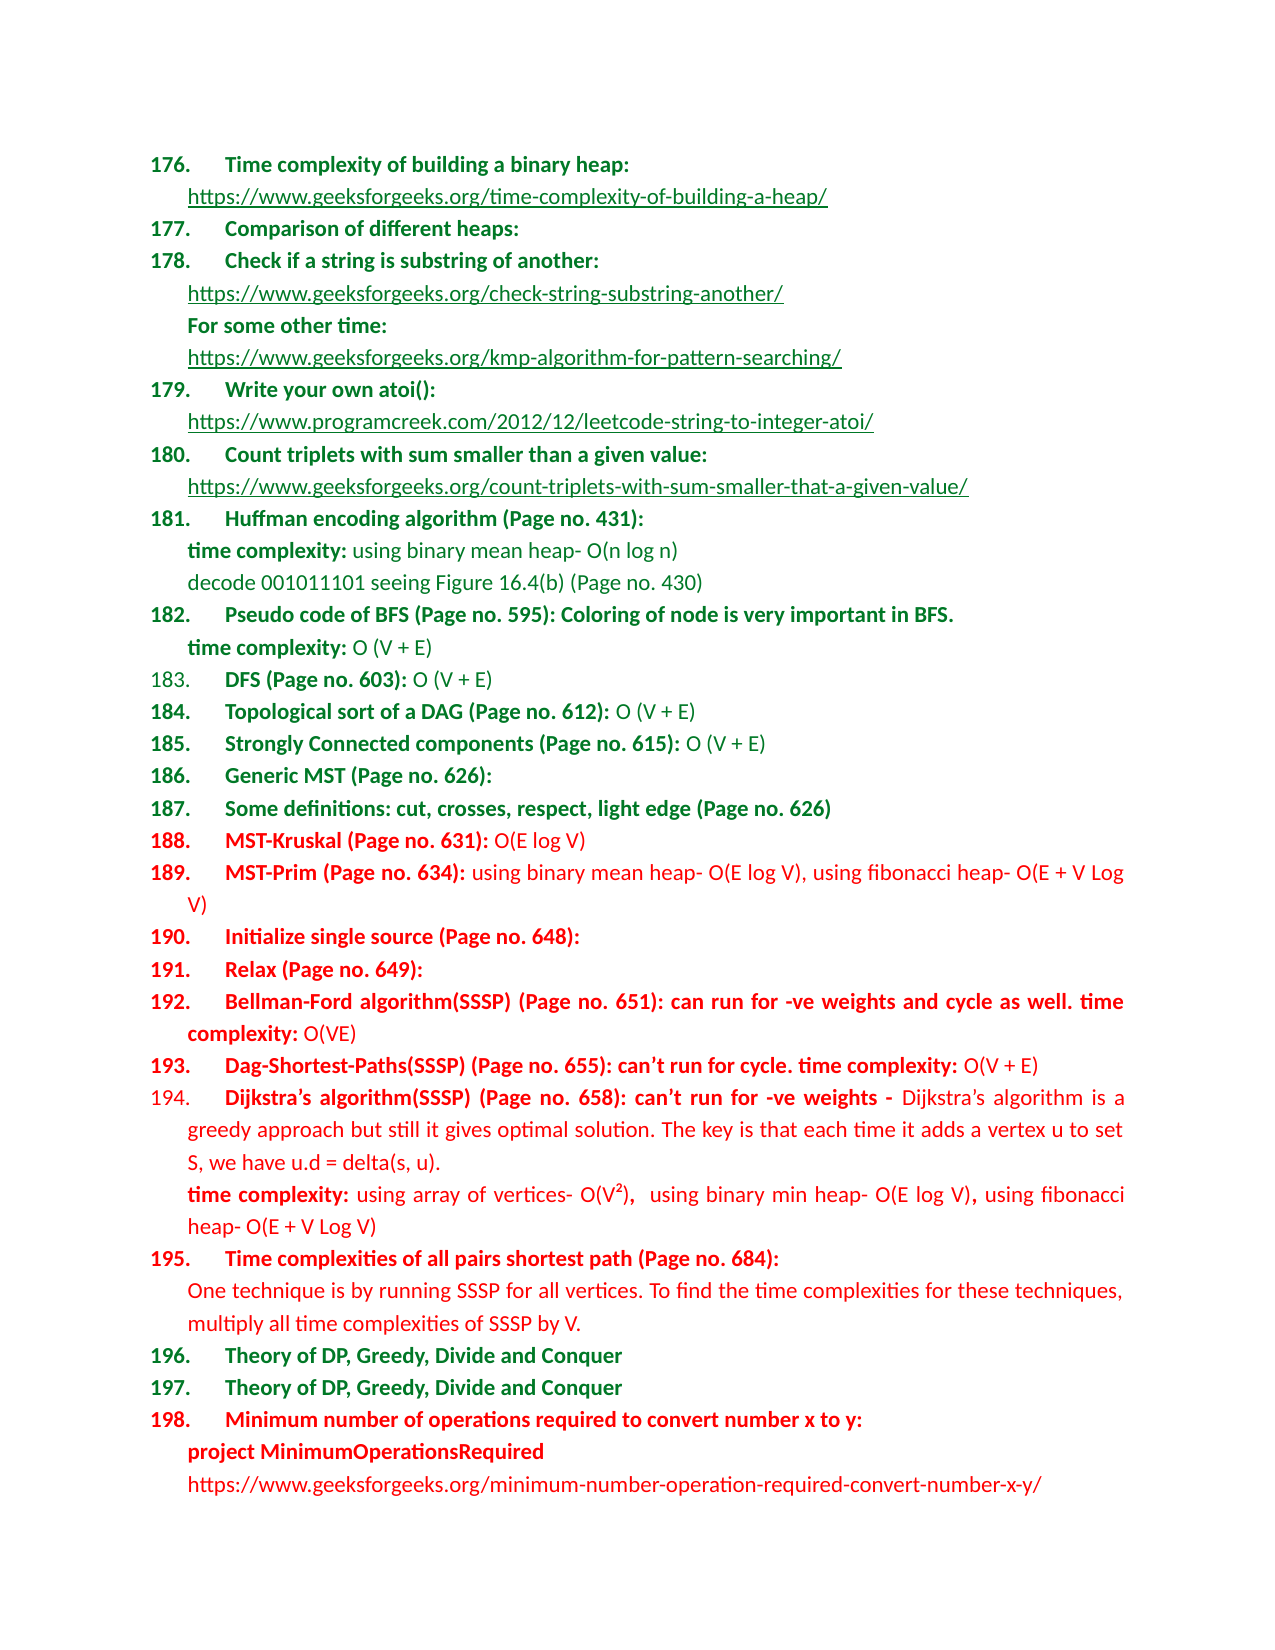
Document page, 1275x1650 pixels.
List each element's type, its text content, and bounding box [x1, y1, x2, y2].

list Dag-Shortest-Paths(SSSP) (Page no. 655): can’t run for cycle. time complexity: O(V + E) [150, 1051, 1125, 1079]
list time complexity: using array of vertices- O(V2), using binary min heap- O(E log V), using fibonacci heap- O(E + V Log V) [150, 1180, 1125, 1240]
list https://www.programcreek.com/2012/12/leetcode-string-to-integer-atoi/ [150, 407, 1125, 436]
list MST-Kruskal (Page no. 631): O(E log V) [150, 826, 1125, 854]
list Bellman-Ford algorithm(SSSP) (Page no. 651): can run for -ve weights and cycle as well. time complexity: O(VE) [150, 987, 1125, 1047]
list MST-Prim (Page no. 634): using binary mean heap- O(E log V), using fibonacci heap- O(E + V Log V) [150, 858, 1125, 918]
list Dijkstra’s algorithm(SSSP) (Page no. 658): can’t run for -ve weights - Dijkstra’s algorithm is a greedy approach but still it gives optimal solution. The key is that each time it adds a vertex u to set S, we have u.d = delta(s, u). [150, 1083, 1125, 1176]
list Pseudo code of BFS (Page no. 595): Coloring of node is very important in BFS. [150, 601, 1125, 629]
list Relax (Page no. 649): [150, 955, 1125, 983]
list Minimum number of operations required to convert number x to y: [150, 1405, 1125, 1433]
list time complexity: O (V + E) [150, 633, 1125, 661]
list https://www.geeksforgeeks.org/kmp-algorithm-for-pattern-searching/ [150, 343, 1125, 371]
list Generic MST (Page no. 626): [150, 762, 1125, 789]
list Huffman encoding algorithm (Page no. 431): [150, 504, 1125, 532]
list DFS (Page no. 603): O (V + E) [150, 665, 1125, 693]
list Some definitions: cut, crosses, respect, light edge (Page no. 626) [150, 794, 1125, 822]
list Comparison of different heaps: [150, 214, 1125, 242]
list Initialize single source (Page no. 648): [150, 922, 1125, 951]
list For some other time: [150, 311, 1125, 339]
list Check if a string is substring of another: [150, 247, 1125, 274]
list One technique is by running SSSP for all vertices. To find the time complexities for these techniques, multiply all time complexities of SSSP by V. [150, 1277, 1125, 1337]
list Time complexities of all pairs shortest path (Page no. 684): [150, 1244, 1125, 1272]
list Write your own atoi(): [150, 375, 1125, 403]
list Count triplets with sum smaller than a given value: [150, 440, 1125, 468]
list https://www.geeksforgeeks.org/time-complexity-of-building-a-heap/ [150, 182, 1125, 210]
list https://www.geeksforgeeks.org/minimum-number-operation-required-convert-number-x-y/ [150, 1470, 1125, 1498]
list https://www.geeksforgeeks.org/check-string-substring-another/ [150, 279, 1125, 307]
list project MinimumOperationsRequired [150, 1437, 1125, 1466]
list Theory of DP, Greedy, Divide and Conquer [150, 1341, 1125, 1369]
list time complexity: using binary mean heap- O(n log n) [150, 536, 1125, 564]
list Topological sort of a DAG (Page no. 612): O (V + E) [150, 697, 1125, 725]
list https://www.geeksforgeeks.org/count-triplets-with-sum-smaller-that-a-given-value/ [150, 472, 1125, 500]
list Theory of DP, Greedy, Divide and Conquer [150, 1373, 1125, 1401]
list Strongly Connected components (Page no. 615): O (V + E) [150, 729, 1125, 757]
list Time complexity of building a binary heap: [150, 150, 1125, 178]
list decode 001011101 seeing Figure 16.4(b) (Page no. 430) [150, 568, 1125, 596]
